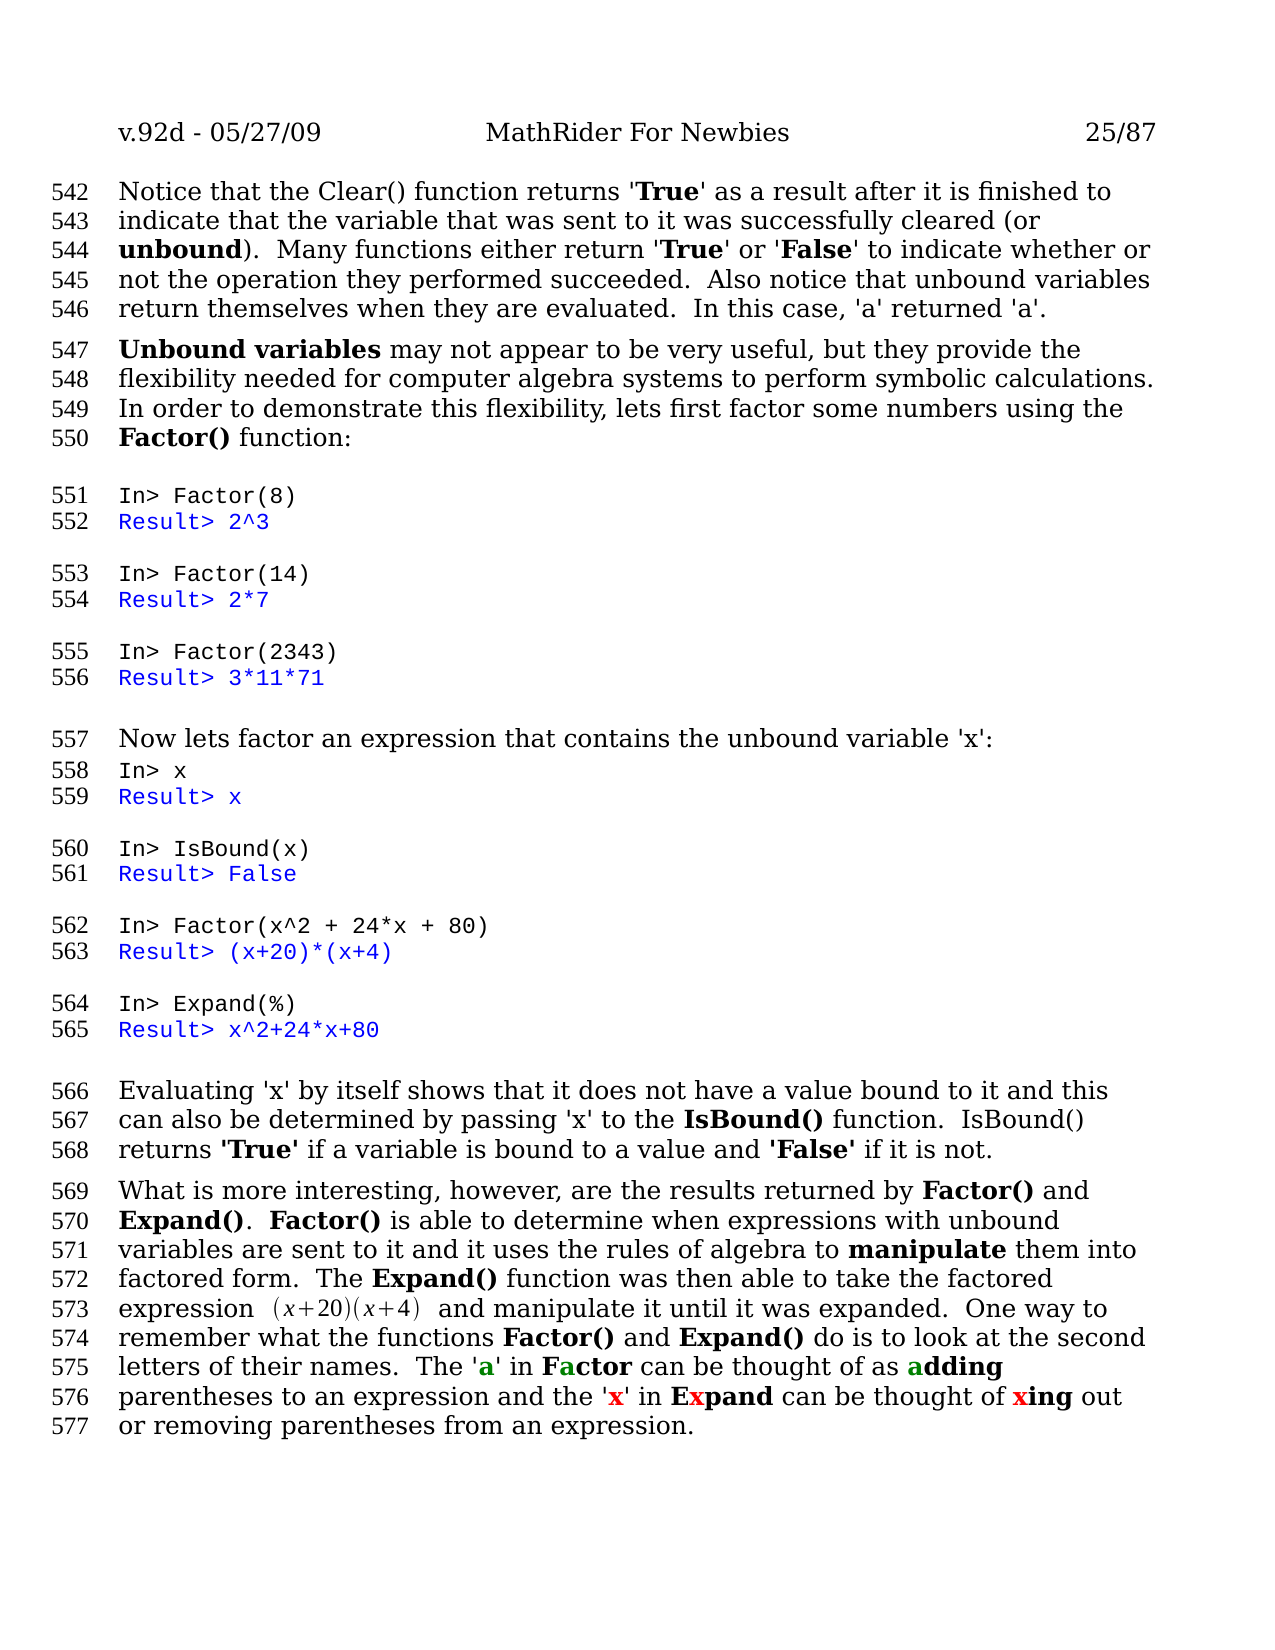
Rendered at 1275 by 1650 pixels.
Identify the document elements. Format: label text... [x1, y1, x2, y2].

text In> Expand(%) [118, 992, 1157, 1018]
text Result> x^2+24*x+80 [118, 1018, 1157, 1044]
text In> Factor(2343) [118, 640, 1157, 666]
text Result> x [118, 785, 1157, 811]
text In> Factor(8) [118, 484, 1157, 510]
text Result> 3*11*71 [118, 666, 1157, 692]
text In> x [118, 759, 1157, 785]
text In> IsBound(x) [118, 837, 1157, 863]
text Result> (x+20)*(x+4) [118, 941, 1157, 967]
text Unbound variables may not appear to be very useful, but they provide the flexibility needed for computer algebra systems to perform symbolic calculations. In order to demonstrate this flexibility, lets first factor some numbers using the Factor() function: [118, 335, 1157, 452]
text In> Factor(14) [118, 562, 1157, 588]
text Result> 2*7 [118, 588, 1157, 614]
text Notice that the Clear() function returns 'True' as a result after it is finished to indicate that the variable that was sent to it was successfully cleared (or unbound). Many functions either return 'True' or 'False' to indicate whether or not the operation they performed succeeded. Also notice that unbound variables return themselves when they are evaluated. In this case, 'a' returned 'a'. [118, 177, 1157, 323]
text Evaluating 'x' by itself shows that it does not have a value bound to it and this can also be determined by passing 'x' to the IsBound() function. IsBound() returns 'True' if a variable is bound to a value and 'False' if it is not. [118, 1076, 1157, 1164]
text Result> False [118, 863, 1157, 889]
text In> Factor(x^2 + 24*x + 80) [118, 915, 1157, 941]
text Result> 2^3 [118, 510, 1157, 536]
text Now lets factor an expression that contains the unbound variable 'x': [118, 724, 1157, 753]
text What is more interesting, however, are the results returned by Factor() and Expand(). Factor() is able to determine when expressions with unbound variables are sent to it and it uses the rules of algebra to manipulate them into factored form. The Expand() function was then able to take the factored expressionand manipulate it until it was expanded. One way to remember what the functions Factor() and Expand() do is to look at the second letters of their names. The 'a' in Factor can be thought of as adding parentheses to an expression and the 'x' in Expand can be thought of xing out or removing parentheses from an expression. [118, 1176, 1157, 1440]
